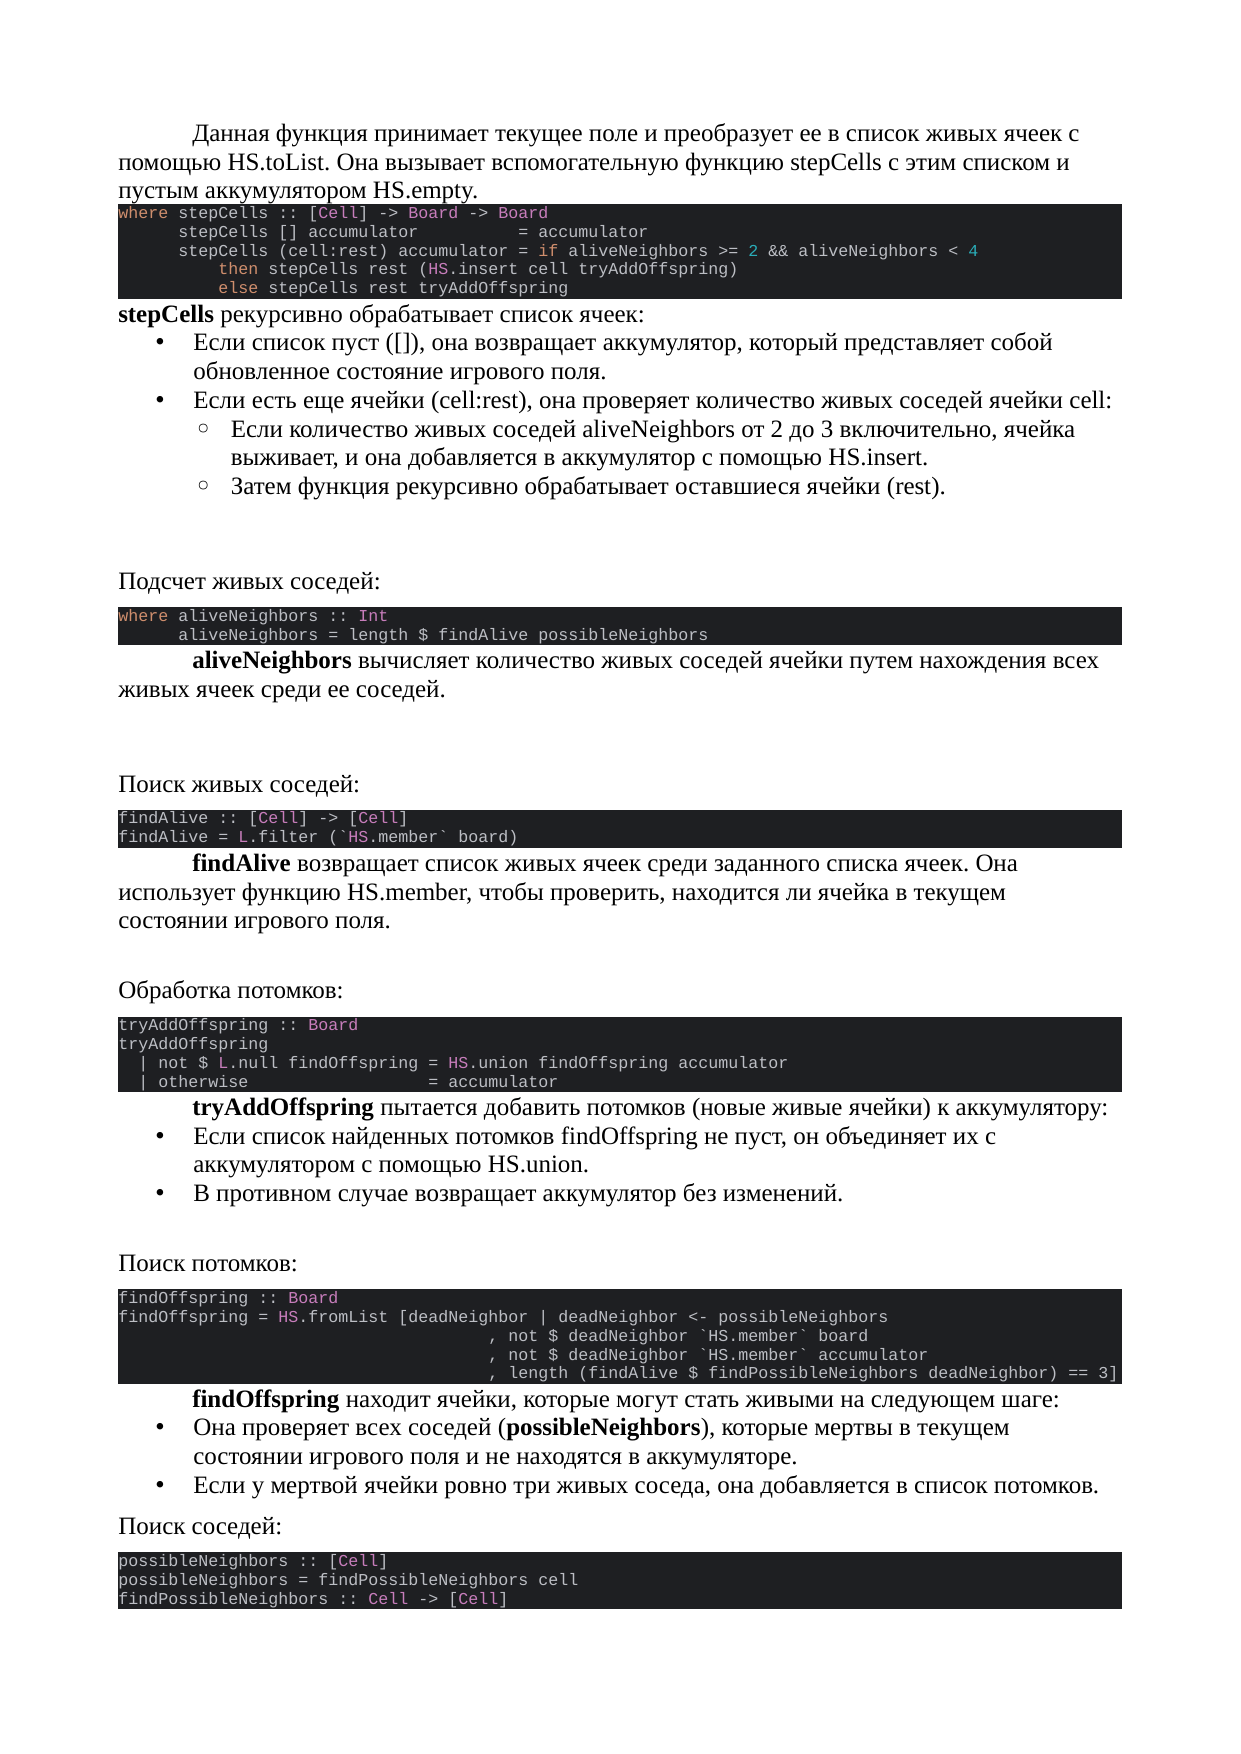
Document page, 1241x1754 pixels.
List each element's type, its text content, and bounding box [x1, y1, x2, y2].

text possibleNeighbors :: [Cell] possibleNeighbors = findPossibleNeighbors cell findPossibleNeighbors :: Cell -> [Cell] [118, 1552, 1122, 1609]
subtitle Поиск живых соседей: [118, 769, 1122, 798]
text findOffspring находит ячейки, которые могут стать живыми на следующем шаге: [118, 1384, 1122, 1412]
list Затем функция рекурсивно обрабатывает оставшиеся ячейки (rest). [193, 471, 1122, 500]
text tryAddOffspring :: Board tryAddOffspring | not $ L.null findOffspring = HS.union findOffspring accumulator | otherwise = accumulator [118, 1017, 1122, 1092]
text findOffspring :: Board findOffspring = HS.fromList [deadNeighbor | deadNeighbor <- possibleNeighbors , not $ deadNeighbor `HS.member` board , not $ deadNeighbor `HS.member` accumulator , length (findAlive $ findPossibleNeighbors deadNeighbor) == 3] [118, 1289, 1122, 1384]
text aliveNeighbors вычисляет количество живых соседей ячейки путем нахождения всех живых ячеек среди ее соседей. [118, 645, 1122, 703]
text findAlive возвращает список живых ячеек среди заданного списка ячеек. Она использует функцию HS.member, чтобы проверить, находится ли ячейка в текущем состоянии игрового поля. [118, 848, 1122, 934]
text findAlive :: [Cell] -> [Cell] findAlive = L.filter (`HS.member` board) [118, 810, 1122, 848]
text tryAddOffspring пытается добавить потомков (новые живые ячейки) к аккумулятору: [118, 1092, 1122, 1121]
text stepCells рекурсивно обрабатывает список ячеек: [118, 299, 1122, 327]
list Она проверяет всех соседей (possibleNeighbors), которые мертвы в текущем состоянии игрового поля и не находятся в аккумуляторе. [156, 1412, 1122, 1470]
text Данная функция принимает текущее поле и преобразует ее в список живых ячеек с помощью HS.toList. Она вызывает вспомогательную функцию stepCells с этим списком и пустым аккумулятором HS.empty. [118, 118, 1122, 204]
list Если список пуст ([]), она возвращает аккумулятор, который представляет собой обновленное состояние игрового поля. [156, 327, 1122, 385]
text where aliveNeighbors :: Int aliveNeighbors = length $ findAlive possibleNeighbors [118, 607, 1122, 645]
list Если количество живых соседей aliveNeighbors от 2 до 3 включительно, ячейка выживает, и она добавляется в аккумулятор с помощью HS.insert. [193, 414, 1122, 471]
list Если есть еще ячейки (cell:rest), она проверяет количество живых соседей ячейки cell: [156, 385, 1122, 414]
subtitle Подсчет живых соседей: [118, 566, 1122, 595]
text where stepCells :: [Cell] -> Board -> Board stepCells [] accumulator = accumulator stepCells (cell:rest) accumulator = if aliveNeighbors >= 2 && aliveNeighbors < 4 then stepCells rest (HS.insert cell tryAddOffspring) else stepCells rest tryAddOffspring [118, 204, 1122, 299]
list В противном случае возвращает аккумулятор без изменений. [156, 1178, 1122, 1207]
subtitle Поиск соседей: [118, 1511, 1122, 1540]
subtitle Обработка потомков: [118, 975, 1122, 1004]
list Если у мертвой ячейки ровно три живых соседа, она добавляется в список потомков. [156, 1470, 1122, 1499]
list Если список найденных потомков findOffspring не пуст, он объединяет их с аккумулятором с помощью HS.union. [156, 1121, 1122, 1178]
subtitle Поиск потомков: [118, 1248, 1122, 1277]
